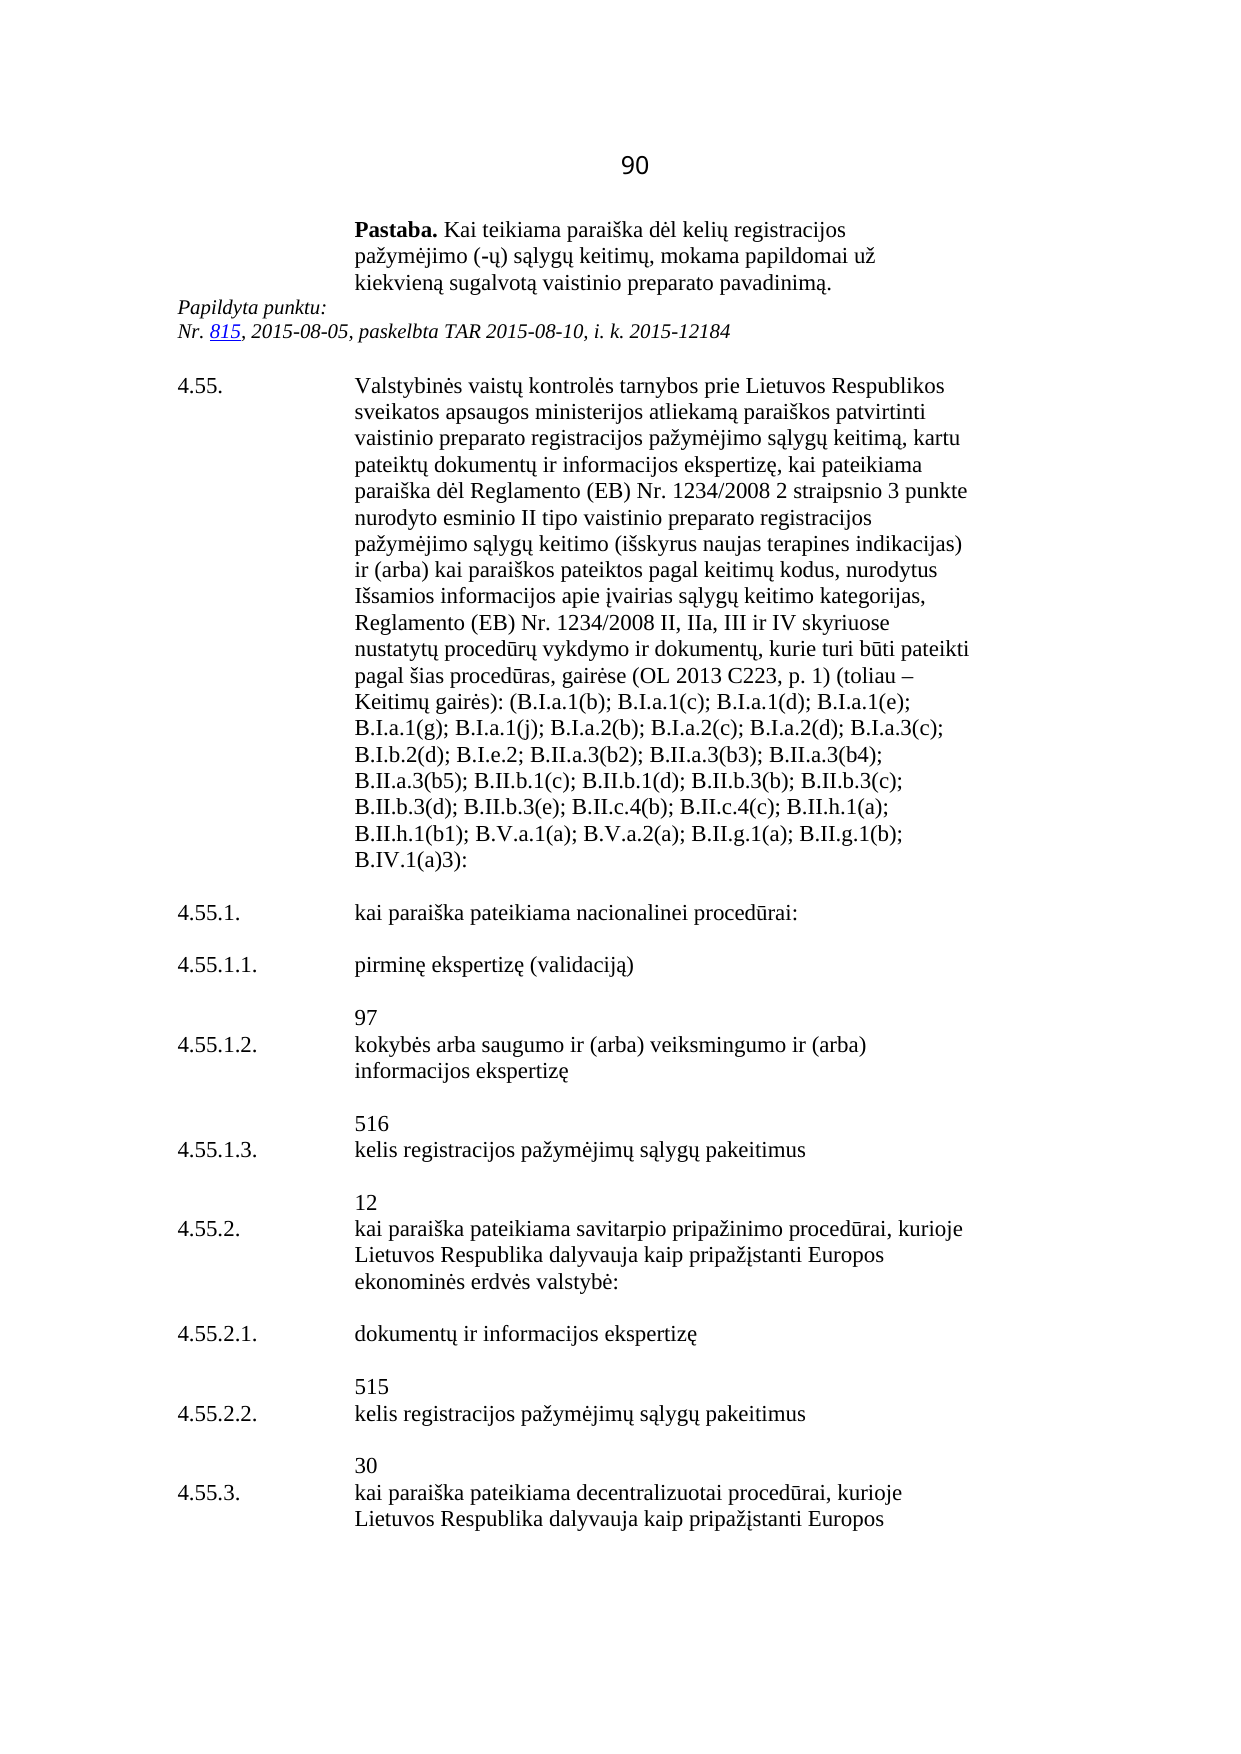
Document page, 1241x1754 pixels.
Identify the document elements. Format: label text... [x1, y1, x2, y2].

text Pastaba. Kai teikiama paraiška dėl kelių registracijos [354, 216, 945, 242]
text 4.55.1. kai paraiška pateikiama nacionalinei procedūrai: [177, 899, 975, 952]
text 4.55.2.2. kelis registracijos pažymėjimų sąlygų pakeitimus 30 [177, 1399, 975, 1479]
text 4.55.1.2. kokybės arba saugumo ir (arba) veiksmingumo ir (arba) informacijos ekspertizę 516 [177, 1031, 975, 1136]
text Papildyta punktu: [177, 295, 1093, 319]
text 4.55.1.1. pirminę ekspertizę (validaciją) 97 [177, 952, 975, 1031]
text 4.55.2. kai paraiška pateikiama savitarpio pripažinimo procedūrai, kurioje Lietuvos Respublika dalyvauja kaip pripažįstanti Europos ekonominės erdvės valstybė: [177, 1215, 975, 1321]
text pažymėjimo (-ų) sąlygų keitimų, mokama papildomai už [354, 242, 945, 268]
text 4.55.1.3. kelis registracijos pažymėjimų sąlygų pakeitimus 12 [177, 1136, 975, 1215]
text 4.55.2.1. dokumentų ir informacijos ekspertizę 515 [177, 1321, 975, 1399]
text kiekvieną sugalvotą vaistinio preparato pavadinimą. [354, 268, 945, 295]
text Nr. 815, 2015-08-05, paskelbta TAR 2015-08-10, i. k. 2015-12184 [177, 319, 1093, 343]
text 4.55. Valstybinės vaistų kontrolės tarnybos prie Lietuvos Respublikos sveikatos apsaugos ministerijos atliekamą paraiškos patvirtinti vaistinio preparato registracijos pažymėjimo sąlygų keitimą, kartu pateiktų dokumentų ir informacijos ekspertizę, kai pateikiama paraiška dėl Reglamento (EB) Nr. 1234/2008 2 straipsnio 3 punkte nurodyto esminio II tipo vaistinio preparato registracijos pažymėjimo sąlygų keitimo (išskyrus naujas terapines indikacijas) ir (arba) kai paraiškos pateiktos pagal keitimų kodus, nurodytus Išsamios informacijos apie įvairias sąlygų keitimo kategorijas, Reglamento (EB) Nr. 1234/2008 II, IIa, III ir IV skyriuose nustatytų procedūrų vykdymo ir dokumentų, kurie turi būti pateikti pagal šias procedūras, gairėse (OL 2013 C223, p. 1) (toliau – Keitimų gairės): (B.I.a.1(b); B.I.a.1(c); B.I.a.1(d); B.I.a.1(e); B.I.a.1(g); B.I.a.1(j); B.I.a.2(b); B.I.a.2(c); B.I.a.2(d); B.I.a.3(c); B.I.b.2(d); B.I.e.2; B.II.a.3(b2); B.II.a.3(b3); B.II.a.3(b4); B.II.a.3(b5); B.II.b.1(c); B.II.b.1(d); B.II.b.3(b); B.II.b.3(c); B.II.b.3(d); B.II.b.3(e); B.II.c.4(b); B.II.c.4(c); B.II.h.1(a); B.II.h.1(b1); B.V.a.1(a); B.V.a.2(a); B.II.g.1(a); B.II.g.1(b); B.IV.1(a)3): [177, 372, 975, 899]
text 4.55.3. kai paraiška pateikiama decentralizuotai procedūrai, kurioje Lietuvos Respublika dalyvauja kaip pripažįstanti Europos [177, 1479, 975, 1531]
